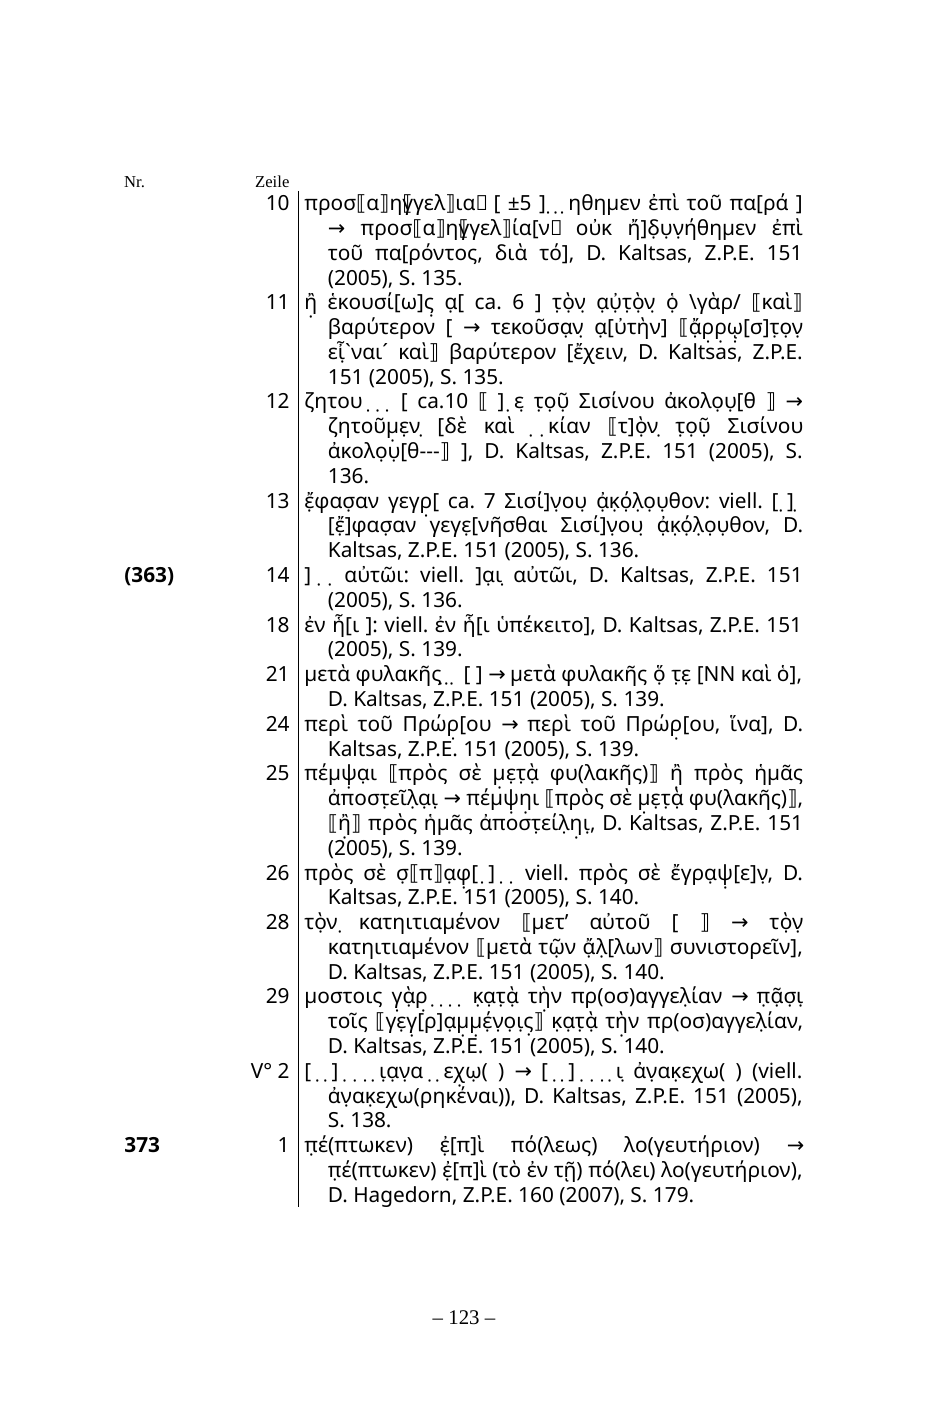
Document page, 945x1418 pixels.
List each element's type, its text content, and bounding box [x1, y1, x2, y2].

table_cell 14 [207, 563, 298, 612]
table_cell 1 [207, 1133, 298, 1207]
table_cell περὶ τοῦ Πρώρ̣[ου → περὶ τοῦ Πρώρ̣[ου, ἵνα], D. Kaltsas, Z.P.E. 151 (2005), S. 139. [299, 711, 809, 761]
table_cell 11 [207, 290, 298, 389]
table_cell 21 [207, 662, 298, 711]
table_cell [118, 389, 207, 488]
table_cell ἢ̣ ἑκουσί[ω]ς̣ α̣[ ca. 6 ] τ̣ὸ̣ν̣ α̣ὐ̣τ̣ὸ̣ν̣ ὁ̣ \γὰρ/ ⟦καὶ⟧ βαρύτερον [ → τεκοῦσα̣ν̣ α̣[ὐτὴν] ⟦ἄ̣ρ̣ρ̣ῳ̣[σ]τ̣ο̣ν̣ εἶ̣`ναι´ καὶ⟧ βαρύτερον [ἔχειν, D. Kaltsas, Z.P.E. 151 (2005), S. 135. [299, 290, 809, 389]
table_cell 18 [207, 612, 298, 662]
table_cell πέμψ̣α̣ι ⟦πρὸς σὲ μ̣ε̣τ̣ὰ̣ φυ(λακῆς)⟧ ἢ̣ πρὸς ἡμᾶς ἀποστ̣εῖλ̣α̣ι̣ → πέμψ̣η̣ι ⟦πρὸς σὲ μ̣ε̣τ̣ὰ̣ φυ(λακῆς)⟧, ⟦ἢ̣⟧ πρὸς ἡμᾶς ἀποστ̣είλ̣η̣ι̣, D. Kaltsas, Z.P.E. 151 (2005), S. 139. [299, 761, 809, 860]
table_cell μετὰ φυλακῆς ̣ ̣ ̣ [ ] → μετὰ φυλακῆς ὅ̣ τ̣ε̣ [NN καὶ ὁ], D. Kaltsas, Z.P.E. 151 (2005), S. 139. [299, 662, 809, 711]
table_cell ἔ̣φασ̣αν γεγρ̣[ ca. 7 Σισί]ν̣ου̣ ἀ̣κ̣ό̣λ̣ο̣υ̣θον: viell. [ ̣] ̣ [ἔ̣]φασ̣αν γεγε̣[νῆσθαι Σισί]ν̣ου̣ ἀ̣κ̣ό̣λ̣ο̣υ̣θον, D. Kaltsas, Z.P.E. 151 (2005), S. 136. [299, 488, 809, 563]
table_cell [118, 1059, 207, 1133]
table_cell 29 [207, 984, 298, 1058]
table_cell [118, 984, 207, 1058]
table_cell [118, 191, 207, 290]
table_cell [118, 711, 207, 761]
table_cell [ ̣ ̣] ̣ ̣ ̣ ̣ι̣α̣ν̣α ̣ ̣εχ̣ω̣( ) → [ ̣ ̣] ̣ ̣ ̣ ̣ι̣ ἀν̣ακ̣εχω( ) (viell. ἀν̣ακ̣εχω(ρηκέναι)), D. Kaltsas, Z.P.E. 151 (2005), S. 138. [299, 1059, 809, 1133]
table_cell ζητου ̣ ̣ ̣ [ ca.10 ⟦ ] ̣ε̣ τ̣ο̣ῦ̣ Σισίνου ἀκολο̣υ̣[θ ⟧ → ζητοῦμ̣ε̣ν̣ [δὲ καὶ ̣ ̣κίαν ⟦τ]ὸ̣ν̣ τ̣ο̣ῦ̣ Σισίνου ἀκολο̣υ̣[θ---⟧ ], D. Kaltsas, Z.P.E. 151 (2005), S. 136. [299, 389, 809, 488]
table_cell τὸ̣ν̣ κατηιτιαμένον ⟦μετʼ αὐτοῦ [ ⟧ → τὸ̣ν̣ κατηιτιαμένον ⟦μετὰ τῶ̣ν ἄ̣λ̣[λων⟧ συνιστορεῖν], D. Kaltsas, Z.P.E. 151 (2005), S. 140. [299, 910, 809, 984]
table_cell μοστοις γ̣ὰ̣ρ̣ ̣ ̣ ̣ ̣ κ̣α̣τ̣ὰ̣ τὴ̣ν πρ(οσ)αγγελ̣ίαν → π̣ᾶ̣σ̣ι̣ τοῖς ⟦γε̣γ̣[ρ]α̣μ̣μ̣έ̣ν̣ο̣ι̣ς̣⟧ κ̣α̣τ̣ὰ̣ τὴ̣ν πρ(οσ)αγγελ̣ίαν, D. Kaltsas, Z.P.E. 151 (2005), S. 140. [299, 984, 809, 1058]
table_cell ] ̣ ̣ αὐτῶι: viell. ]α̣ι̣ αὐτῶι, D. Kaltsas, Z.P.E. 151 (2005), S. 136. [299, 563, 809, 612]
table_cell [118, 910, 207, 984]
table_cell 28 [207, 910, 298, 984]
table_cell 373 [118, 1133, 207, 1207]
table_cell π̣έ(πτωκεν) ἐ̣[π]ὶ πό(λεως) λο(γευτήριον) → π̣έ(πτωκεν) ἐ̣[π]ὶ (τὸ ἐν τῇ) πό(λει) λο(γευτήριον), D. Hagedorn, Z.P.E. 160 (2007), S. 179. [299, 1133, 809, 1207]
table_cell 13 [207, 488, 298, 563]
table_cell [118, 488, 207, 563]
table_cell προσ⟦α⟧ηγγελ⟦ια⟧ [ ±5 ] ̣ ̣ ̣ηθημεν ἐπὶ τοῦ πα[ρά ] → προσ⟦α⟧ηγγελ⟦ία[ν⟧ οὐκ ἤ]δ̣υ̣ν̣ήθημεν ἐπὶ τοῦ πα[ρόντος, διὰ τό], D. Kaltsas, Z.P.E. 151 (2005), S. 135. [299, 191, 809, 290]
table_cell (363) [118, 563, 207, 612]
table_cell [118, 612, 207, 662]
table_cell [118, 761, 207, 860]
table_cell 12 [207, 389, 298, 488]
table_cell ἐν ἧ[ι ]: viell. ἐν ἧ[ι ὑπέκειτο], D. Kaltsas, Z.P.E. 151 (2005), S. 139. [299, 612, 809, 662]
table_cell 10 [207, 191, 298, 290]
table_cell V° 2 [207, 1059, 298, 1133]
table_cell 26 [207, 860, 298, 910]
table_cell [118, 662, 207, 711]
table_cell [118, 290, 207, 389]
table_cell 25 [207, 761, 298, 860]
table_cell [118, 860, 207, 910]
table_cell 24 [207, 711, 298, 761]
table_cell πρὸς σὲ σ̣⟦π⟧α̣φ̣[ ̣] ̣ ̣ viell. πρὸς σὲ ἔγρα̣ψ̣[ε]ν̣, D. Kaltsas, Z.P.E. 151 (2005), S. 140. [299, 860, 809, 910]
